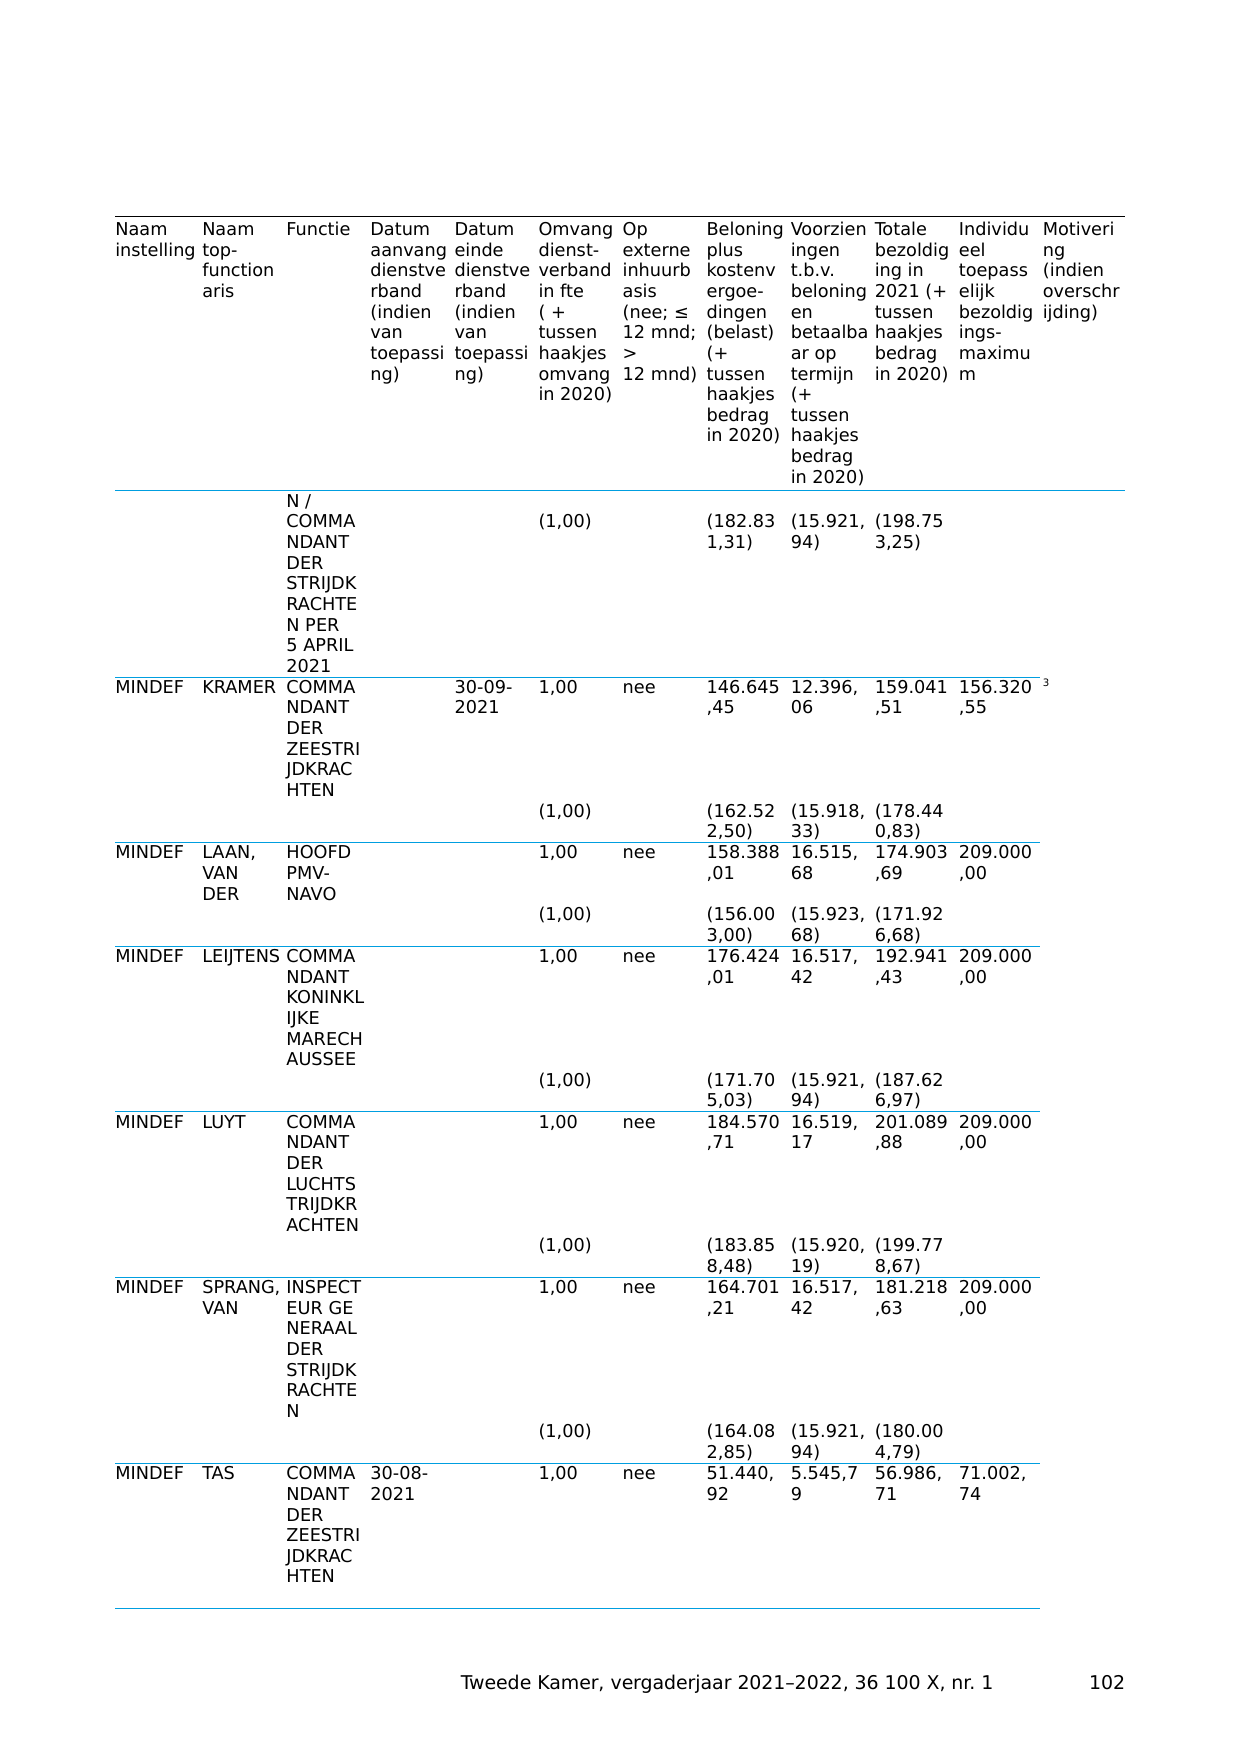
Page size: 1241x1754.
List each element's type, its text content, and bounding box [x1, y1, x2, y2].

table_cell [367, 511, 451, 676]
table_cell Totale bezoldiging in 2021 (+ tussen haakjes bedrag in 2020) [872, 217, 956, 490]
table_cell [283, 1070, 367, 1111]
table_cell 1,00 [535, 678, 619, 801]
table_cell [451, 843, 535, 904]
table_cell 51.440,92 [704, 1464, 788, 1587]
table_cell [956, 1235, 1040, 1277]
table_cell (171.926,68) [872, 904, 956, 946]
table_cell [115, 1421, 199, 1463]
table_cell [199, 801, 283, 842]
table_cell COMMANDANT DER STRIJDKRACHTEN PER 5 APRIL 2021 [283, 511, 367, 676]
table_cell [451, 1278, 535, 1421]
table_cell [620, 904, 703, 946]
table_cell (199.778,67) [872, 1235, 956, 1277]
table_cell INSPECTEUR GENERAAL DER STRIJDKRACHTEN [283, 1278, 367, 1421]
table_cell (162.522,50) [704, 801, 788, 842]
table_cell 176.424,01 [704, 947, 788, 1070]
table_cell [367, 678, 451, 801]
table_cell [451, 1464, 535, 1587]
table_cell 16.517,42 [788, 1278, 872, 1421]
table_cell 174.903,69 [872, 843, 956, 904]
table_cell Naam instelling [115, 217, 199, 490]
table_cell (15.920,19) [788, 1235, 872, 1277]
table_cell [1040, 1277, 1125, 1463]
table_cell [620, 1070, 703, 1111]
table_cell [620, 511, 703, 676]
table_cell [451, 801, 535, 842]
table_cell 12.396,06 [788, 678, 872, 801]
table_cell [199, 1235, 283, 1277]
table_cell [283, 801, 367, 842]
table_cell 181.218,63 [872, 1278, 956, 1421]
table_cell [199, 1070, 283, 1111]
table_cell [283, 1587, 367, 1608]
table_cell 146.645,45 [704, 678, 788, 801]
table_cell nee [620, 1278, 703, 1421]
table_cell (198.753,25) [872, 511, 956, 676]
table_cell Datum aanvang dienstverband (indien van toepassing) [367, 217, 451, 490]
table_cell 1,00 [535, 1112, 619, 1235]
table_cell [115, 801, 199, 842]
table_cell nee [620, 678, 703, 801]
table_cell COMMANDANT DER ZEESTRIJDKRACHTEN [283, 678, 367, 801]
table_cell [1040, 842, 1125, 946]
table_cell 209.000,00 [956, 1112, 1040, 1235]
table_cell [451, 947, 535, 1070]
table_cell MINDEF [115, 947, 199, 1070]
table_cell 1,00 [535, 1464, 619, 1587]
table_cell (1,00) [535, 1070, 619, 1111]
table_cell (1,00) [535, 1421, 619, 1463]
table_cell (182.831,31) [704, 511, 788, 676]
table_cell [283, 1421, 367, 1463]
table_cell [956, 801, 1040, 842]
table_cell Beloning plus kostenvergoe-dingen (belast) (+ tussen haakjes bedrag in 2020) [704, 217, 788, 490]
table_cell [367, 1421, 451, 1463]
table_cell nee [620, 1112, 703, 1235]
table_cell (156.003,00) [704, 904, 788, 946]
table_cell [451, 511, 535, 676]
table_cell 209.000,00 [956, 1278, 1040, 1421]
table_cell [199, 491, 283, 511]
table_cell LAAN, VAN DER [199, 843, 283, 904]
table_cell 56.986,71 [872, 1464, 956, 1587]
table_cell nee [620, 1464, 703, 1587]
table_cell COMMANDANT DER ZEESTRIJDKRACHTEN [283, 1464, 367, 1587]
table_cell [956, 904, 1040, 946]
table_cell Voorzieningen t.b.v. beloningen betaalbaar op termijn (+ tussen haakjes bedrag in 2020) [788, 217, 872, 490]
table_cell [451, 1235, 535, 1277]
table_cell 159.041,51 [872, 678, 956, 801]
table_cell 71.002,74 [956, 1464, 1040, 1587]
table_cell LUYT [199, 1112, 283, 1235]
table_cell nee [620, 843, 703, 904]
table_cell [620, 1235, 703, 1277]
table_cell COMMANDANT KONINKLIJKE MARECHAUSSEE [283, 947, 367, 1070]
table_cell (15.921,94) [788, 511, 872, 676]
table_cell 16.519,17 [788, 1112, 872, 1235]
table_cell [451, 491, 535, 511]
table_cell (1,00) [535, 801, 619, 842]
table_cell (15.918,33) [788, 801, 872, 842]
table_cell [367, 1278, 451, 1421]
table_cell [115, 904, 199, 946]
table_cell [956, 1421, 1040, 1463]
table_cell MINDEF [115, 1464, 199, 1587]
table_cell nee [620, 947, 703, 1070]
table_cell 164.701,21 [704, 1278, 788, 1421]
table_cell [199, 1587, 283, 1608]
table_cell COMMANDANT DER LUCHTSTRIJDKRACHTEN [283, 1112, 367, 1235]
table_cell Omvang dienst-verband in fte ( + tussen haakjes omvang in 2020) [535, 217, 619, 490]
table_cell [535, 491, 619, 511]
table_cell TAS [199, 1464, 283, 1587]
table_cell 158.388,01 [704, 843, 788, 904]
table_cell [1040, 491, 1125, 676]
table_cell [367, 1587, 451, 1608]
table_cell 184.570,71 [704, 1112, 788, 1235]
table_cell Motivering (indien overschrijding) [1040, 217, 1125, 490]
table_cell (15.921,94) [788, 1070, 872, 1111]
table_cell 201.089,88 [872, 1112, 956, 1235]
table_cell (1,00) [535, 904, 619, 946]
table_cell [199, 511, 283, 676]
table_cell [451, 1070, 535, 1111]
table_cell [199, 904, 283, 946]
table_cell [115, 1587, 199, 1608]
table_cell (187.626,97) [872, 1070, 956, 1111]
table_cell [367, 1235, 451, 1277]
table_cell [451, 1587, 535, 1608]
table_cell MINDEF [115, 1112, 199, 1235]
table_cell Individueel toepasselijk bezoldigings-maximum [956, 217, 1040, 490]
table_cell [620, 1587, 703, 1608]
table_cell 1,00 [535, 1278, 619, 1421]
table_cell [1040, 1111, 1125, 1277]
table_cell [956, 491, 1040, 511]
table_cell Functie [283, 217, 367, 490]
table_cell 5.545,79 [788, 1464, 872, 1587]
table_cell [1040, 946, 1125, 1111]
table_cell (1,00) [535, 1235, 619, 1277]
table_cell [283, 1235, 367, 1277]
table_cell (15.923,68) [788, 904, 872, 946]
table_cell SPRANG, VAN [199, 1278, 283, 1421]
table_cell [872, 1587, 956, 1608]
table_cell [956, 1070, 1040, 1111]
table_cell 156.320,55 [956, 678, 1040, 801]
table_cell KRAMER [199, 678, 283, 801]
table_cell (164.082,85) [704, 1421, 788, 1463]
table_cell [115, 491, 199, 511]
table_cell (171.705,03) [704, 1070, 788, 1111]
table_cell [788, 1587, 872, 1608]
table_cell 192.941,43 [872, 947, 956, 1070]
table_cell [872, 491, 956, 511]
table_cell [704, 1587, 788, 1608]
table_cell 30-09-2021 [451, 678, 535, 801]
table_cell N / [283, 491, 367, 511]
table_cell Op externe inhuurbasis (nee; ≤ 12 mnd; > 12 mnd) [620, 217, 703, 490]
table_cell MINDEF [115, 843, 199, 904]
table_cell Datum einde dienstverband (indien van toepassing) [451, 217, 535, 490]
table_cell (180.004,79) [872, 1421, 956, 1463]
table_cell [956, 511, 1040, 676]
table_cell [620, 1421, 703, 1463]
table_cell [367, 1112, 451, 1235]
table_cell [199, 1421, 283, 1463]
table_cell [1040, 1463, 1125, 1608]
table_cell [283, 904, 367, 946]
table_cell [451, 1112, 535, 1235]
table_cell 16.517,42 [788, 947, 872, 1070]
table_cell [115, 1070, 199, 1111]
table_cell (1,00) [535, 511, 619, 676]
table_cell [367, 1070, 451, 1111]
table_cell [367, 947, 451, 1070]
table_cell 3 [1040, 676, 1125, 842]
table_cell MINDEF [115, 678, 199, 801]
table_cell [367, 843, 451, 904]
table_cell 209.000,00 [956, 947, 1040, 1070]
table_cell HOOFD PMV-NAVO [283, 843, 367, 904]
table_cell 1,00 [535, 843, 619, 904]
table_cell 209.000,00 [956, 843, 1040, 904]
table_header Tabel 36 Bezoldiging van topfunctionarissen in euro's 20211 [115, 191, 1125, 216]
table_cell [451, 1421, 535, 1463]
table_cell 30-08-2021 [367, 1464, 451, 1587]
table_cell [367, 904, 451, 946]
table_cell [704, 491, 788, 511]
table_cell [115, 511, 199, 676]
table_cell (183.858,48) [704, 1235, 788, 1277]
table_cell [451, 904, 535, 946]
table_cell LEIJTENS [199, 947, 283, 1070]
table_cell [956, 1587, 1040, 1608]
table_cell [788, 491, 872, 511]
table_cell [535, 1587, 619, 1608]
table_cell (178.440,83) [872, 801, 956, 842]
table_cell [367, 801, 451, 842]
table_cell [367, 491, 451, 511]
table_cell Naam top-functionaris [199, 217, 283, 490]
table_cell [620, 491, 703, 511]
table_cell [115, 1235, 199, 1277]
table_cell [620, 801, 703, 842]
table_cell 16.515,68 [788, 843, 872, 904]
table_cell (15.921,94) [788, 1421, 872, 1463]
table_cell 1,00 [535, 947, 619, 1070]
table_cell MINDEF [115, 1278, 199, 1421]
